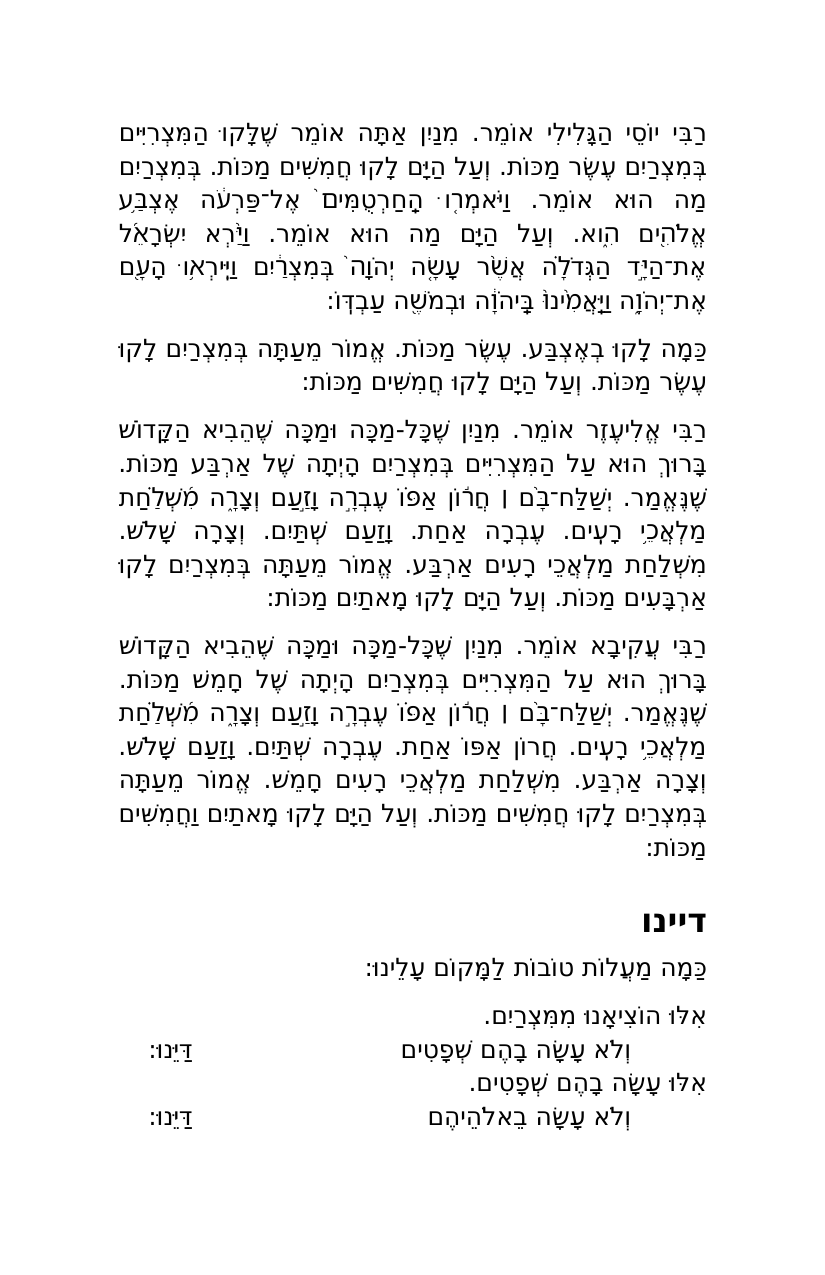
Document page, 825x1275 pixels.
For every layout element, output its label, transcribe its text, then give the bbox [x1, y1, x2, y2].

subtitle דיינו [118, 902, 707, 941]
text רַבִּי יוֹסֵי הַגָּלִילִי אוֹמֵר. מִנַיִן אַתָּה אוֹמֵר שֶׁלָּקוּ הַמִּצְרִיִּים בְּמִצְרַיִם עֶשֶׂר מַכּוֹת. וְעַל הַיָּם לָקוּ חֲמִשִּׁים מַכּוֹת. בְּמִצְרַיִם מַה הוּא אוֹמֵר. וַיֹּאמְר֤וּ הַֽחַרְטֻמִּים֙ אֶל־פַּרְעֹ֔ה אֶצְבַּ֥ע אֱלֹהִ֖ים הִ֑וא. וְעַל הַיָּם מַה הוּא אוֹמֵר. וַיַּ֨רְא יִשְׂרָאֵ֜ל אֶת־הַיָּ֣ד הַגְּדֹלָ֗ה אֲשֶׁ֨ר עָשָׂ֤ה יְהֹוָה֙ בְּמִצְרַ֔יִם וַיִּֽירְא֥וּ הָעָ֖ם אֶת־יְהֹוָ֑ה וַיַּֽאֲמִ֙ינוּ֙ בַּֽיהֹוָ֔ה וּבְמֹשֶׁ֖ה עַבְדּֽוֹ: [118, 118, 707, 315]
text רַבִּי אֱלִיעֶזֶר אוֹמֵר. מִנַיִן שֶׁכָּל-מַכָּה וּמַכָּה שֶׁהֵבִיא הַקָּדוֹשׁ בָּרוּךְ הוּא עַל הַמִּצְרִיִּים בְּמִצְרַיִם הָיְתָה שֶׁל אַרְבַּע מַכּוֹת. שֶׁנֶּאֱמַר. יְשַׁלַּח־בָּ֨ם ׀ חֲר֬וֹן אַפּ֗וֹ עֶבְרָ֣ה וָזַ֣עַם וְצָרָ֑ה מִ֝שְׁלַ֗חַת מַלְאֲכֵ֥י רָעִֽים. עֶבְרָה אַחַת. וָזַעַם שְׁתַּיִם. וְצָרָה שָׁלֹשׁ. מִשְׁלַחַת מַלְאֲכֵי רָעִים אַרְבַּע. אֱמוֹר מֵעַתָּה בְּמִצְרַיִם לָקוּ אַרְבָּעִים מַכּוֹת. וְעַל הַיָּם לָקוּ מָאתַיִם מַכּוֹת: [118, 416, 707, 612]
text כַּמָה לָקוּ בְאֶצְבַּע. עֶשֶׂר מַכּוֹת. אֱמוֹר מֵעַתָּה בְּמִצְרַיִם לָקוּ עֶשֶׂר מַכּוֹת. וְעַל הַיָּם לָקוּ חֲמִשִּׁים מַכּוֹת: [118, 334, 707, 397]
text רַבִּי עֲקִיבָא אוֹמֵר. מִנַיִן שֶׁכָּל-מַכָּה וּמַכָּה שֶׁהֵבִיא הַקָּדוֹשׁ בָּרוּךְ הוּא עַל הַמִּצְרִיִּים בְּמִצְרַיִם הָיְתָה שֶׁל חָמֵשׁ מַכּוֹת. שֶׁנֶּאֱמַר. יְשַׁלַּח־בָּ֨ם ׀ חֲר֬וֹן אַפּ֗וֹ עֶבְרָ֣ה וָזַ֣עַם וְצָרָ֑ה מִ֝שְׁלַ֗חַת מַלְאֲכֵ֥י רָעִֽים. חֲרוֹן אַפּוֹ אַחַת. עֶבְרָה שְׁתַּיִם. וָזַעַם שָׁלֹשׁ. וְצָרָה אַרְבַּע. מִשְׁלַחַת מַלְאֲכֵי רָעִים חָמֵשׁ. אֱמוֹר מֵעַתָּה בְּמִצְרַיִם לָקוּ חֲמִשִּׁים מַכּוֹת. וְעַל הַיָּם לָקוּ מָאתַיִם וַחֲמִשִּׁים מַכּוֹת: [118, 631, 707, 862]
text אִלּוּ עָשָׂה בָהֶם שְׁפָטִים. [118, 1068, 707, 1098]
text אִלּוּ הוֹצִיאָנוּ מִמִּצְרַיִם. [118, 1001, 707, 1031]
text וְלֹא עָשָׂה בֵאלֹהֵיהֶם דַּיֵּנוּ: [118, 1102, 707, 1131]
text כַּמָה מַעֲלוֹת טוֹבוֹת לַמָּקוֹם עָלֵינוּ: [118, 953, 707, 982]
text וְלֹא עָשָׂה בָהֶם שְׁפָטִים דַּיֵּנוּ: [118, 1035, 707, 1064]
